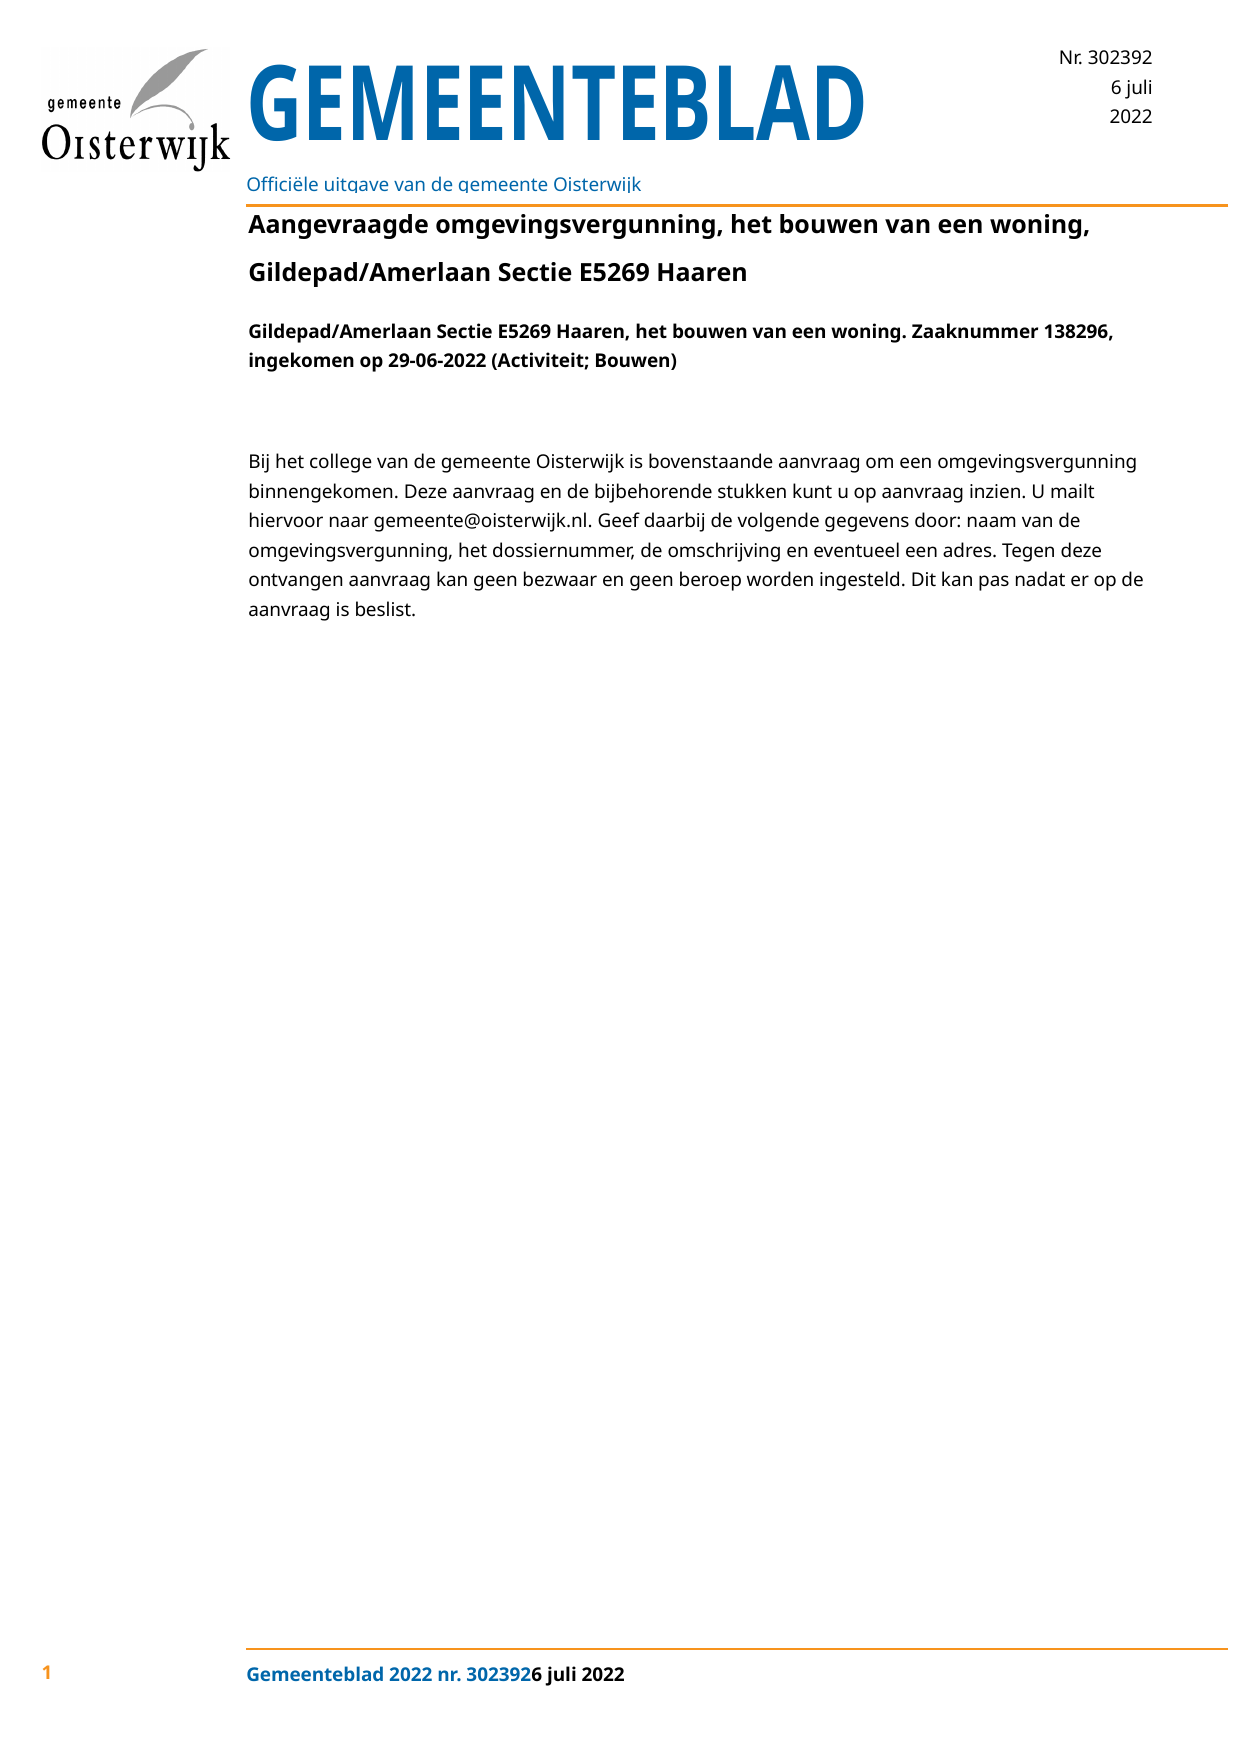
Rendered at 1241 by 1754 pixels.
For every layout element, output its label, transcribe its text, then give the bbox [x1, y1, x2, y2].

text Gildepad/Amerlaan Sectie E5269 Haaren, het bouwen van een woning. Zaaknummer 138296, ingekomen op 29-06-2022 (Activiteit; Bouwen) [248, 318, 1152, 373]
text Aangevraagde omgevingsvergunning, het bouwen van een woning, Gildepad/Amerlaan Sectie E5269 Haaren [248, 207, 1152, 288]
picture [41, 47, 231, 172]
text Bij het college van de gemeente Oisterwijk is bovenstaande aanvraag om een omgevingsvergunning binnengekomen. Deze aanvraag en de bijbehorende stukken kunt u op aanvraag inzien. U mailt hiervoor naar gemeente@oisterwijk.nl. Geef daarbij de volgende gegevens door: naam van de omgevingsvergunning, het dossiernummer, de omschrijving en eventueel een adres. Tegen deze ontvangen aanvraag kan geen bezwaar en geen beroep worden ingesteld. Dit kan pas nadat er op de aanvraag is beslist. [248, 448, 1152, 622]
